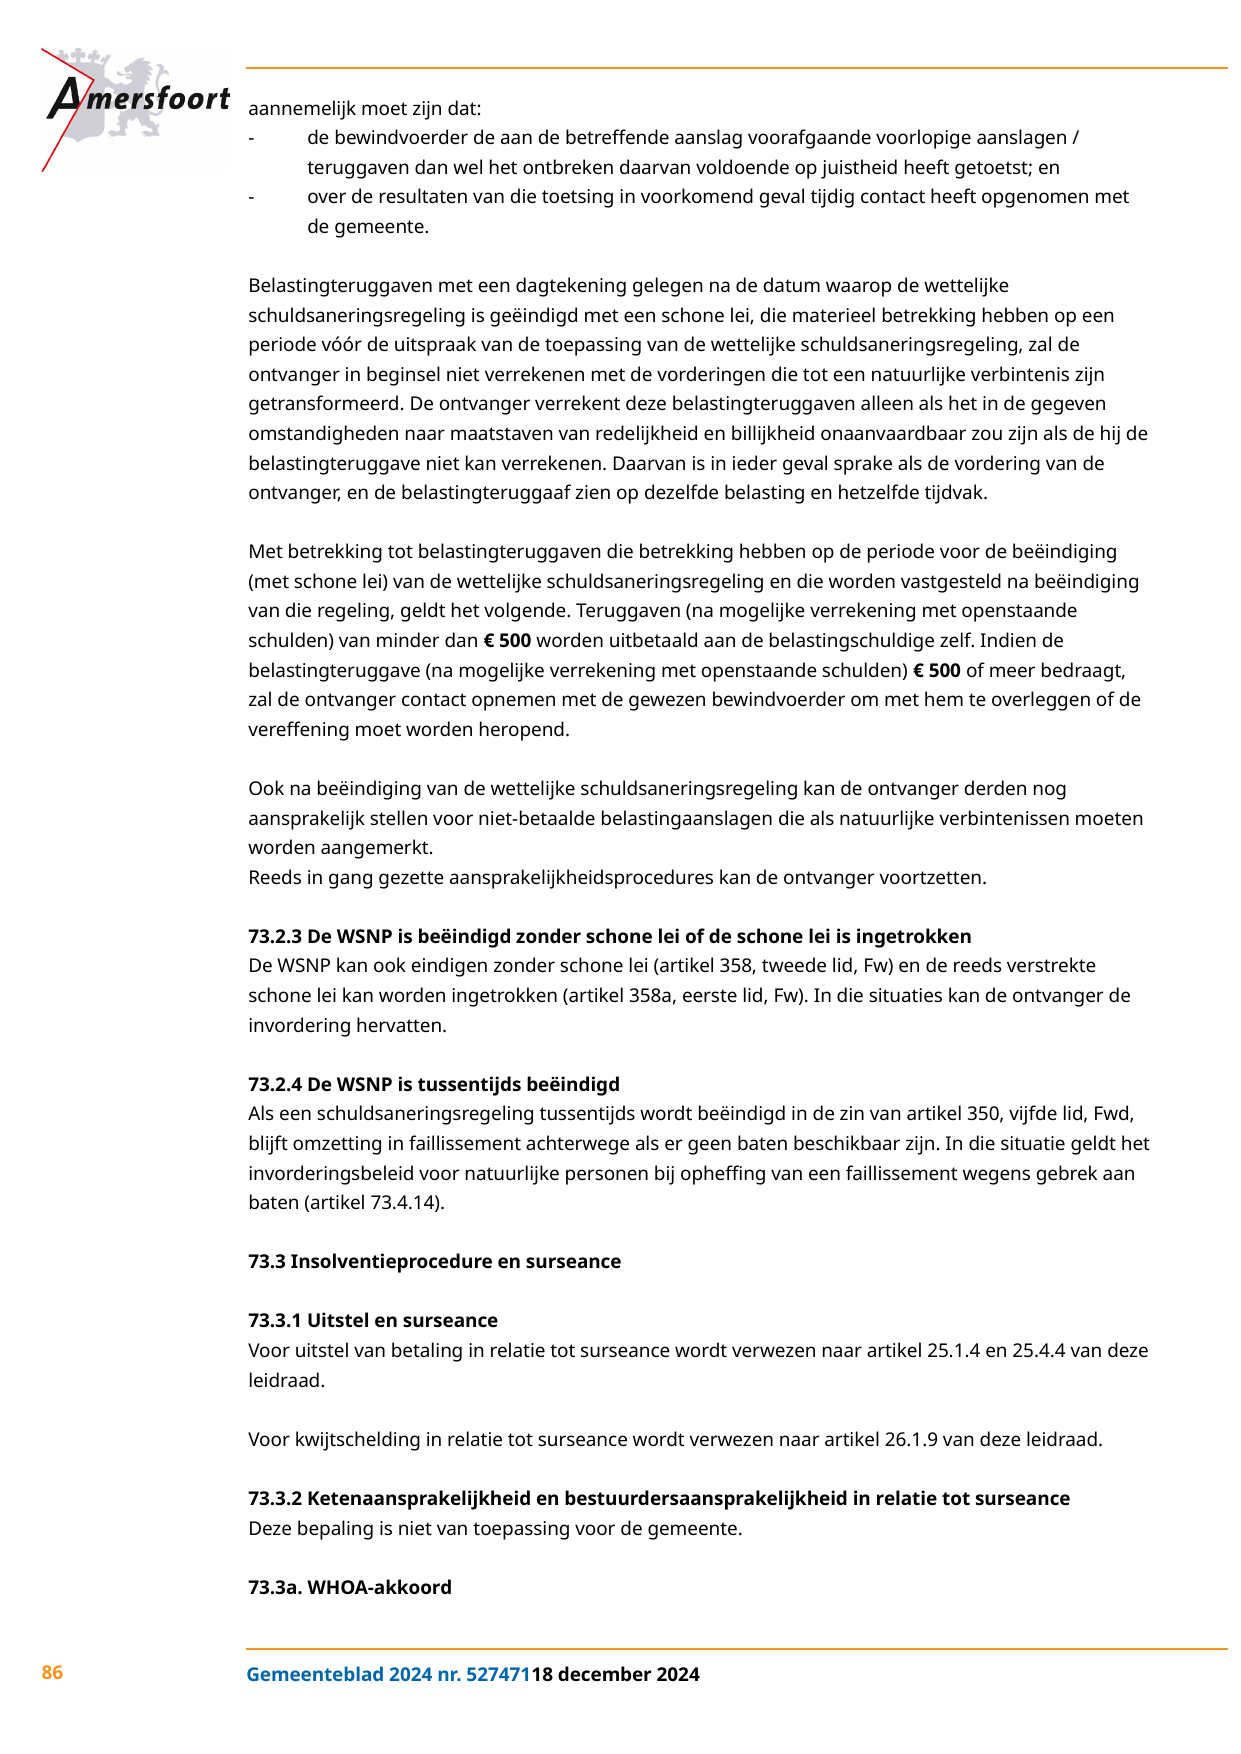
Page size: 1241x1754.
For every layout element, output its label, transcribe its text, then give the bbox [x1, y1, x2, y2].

picture [41, 47, 231, 172]
text 73.3 Insolventieprocedure en surseance [248, 1248, 1152, 1274]
text Belastingteruggaven met een dagtekening gelegen na de datum waarop de wettelijke schuldsaneringsregeling is geëindigd met een schone lei, die materieel betrekking hebben op een periode vóór de uitspraak van de toepassing van de wettelijke schuldsaneringsregeling, zal de ontvanger in beginsel niet verrekenen met de vorderingen die tot een natuurlijke verbintenis zijn getransformeerd. De ontvanger verrekent deze belastingteruggaven alleen als het in de gegeven omstandigheden naar maatstaven van redelijkheid en billijkheid onaanvaardbaar zou zijn als de hij de belastingteruggave niet kan verrekenen. Daarvan is in ieder geval sprake als de vordering van de ontvanger, en de belastingteruggaaf zien op dezelfde belasting en hetzelfde tijdvak. [248, 272, 1152, 505]
text 73.2.4 De WSNP is tussentijds beëindigd [248, 1071, 1152, 1097]
text Ook na beëindiging van de wettelijke schuldsaneringsregeling kan de ontvanger derden nog aansprakelijk stellen voor niet-betaalde belastingaanslagen die als natuurlijke verbintenissen moeten worden aangemerkt. [248, 775, 1152, 860]
text De WSNP kan ook eindigen zonder schone lei (artikel 358, tweede lid, Fw) en de reeds verstrekte schone lei kan worden ingetrokken (artikel 358a, eerste lid, Fw). In die situaties kan de ontvanger de invordering hervatten. [248, 953, 1152, 1038]
text Deze bepaling is niet van toepassing voor de gemeente. [248, 1515, 1152, 1541]
text 73.3.1 Uitstel en surseance [248, 1308, 1152, 1333]
text aannemelijk moet zijn dat: [248, 95, 1152, 121]
list de bewindvoerder de aan de betreffende aanslag voorafgaande voorlopige aanslagen / teruggaven dan wel het ontbreken daarvan voldoende op juistheid heeft getoetst; en [248, 124, 1152, 180]
text Reeds in gang gezette aansprakelijkheidsprocedures kan de ontvanger voortzetten. [248, 864, 1152, 890]
text 73.3a. WHOA-akkoord [248, 1574, 1152, 1600]
text 73.2.3 De WSNP is beëindigd zonder schone lei of de schone lei is ingetrokken [248, 923, 1152, 949]
list over de resultaten van die toetsing in voorkomend geval tijdig contact heeft opgenomen met de gemeente. [248, 183, 1152, 239]
text Als een schuldsaneringsregeling tussentijds wordt beëindigd in de zin van artikel 350, vijfde lid, Fwd, blijft omzetting in faillissement achterwege als er geen baten beschikbaar zijn. In die situatie geldt het invorderingsbeleid voor natuurlijke personen bij opheffing van een faillissement wegens gebrek aan baten (artikel 73.4.14). [248, 1101, 1152, 1215]
text Voor uitstel van betaling in relatie tot surseance wordt verwezen naar artikel 25.1.4 en 25.4.4 van deze leidraad. [248, 1337, 1152, 1393]
text Voor kwijtschelding in relatie tot surseance wordt verwezen naar artikel 26.1.9 van deze leidraad. [248, 1426, 1152, 1452]
text 73.3.2 Ketenaansprakelijkheid en bestuurdersaansprakelijkheid in relatie tot surseance [248, 1485, 1152, 1511]
text Met betrekking tot belastingteruggaven die betrekking hebben op de periode voor de beëindiging (met schone lei) van de wettelijke schuldsaneringsregeling en die worden vastgesteld na beëindiging van die regeling, geldt het volgende. Teruggaven (na mogelijke verrekening met openstaande schulden) van minder dan € 500 worden uitbetaald aan de belastingschuldige zelf. Indien de belastingteruggave (na mogelijke verrekening met openstaande schulden) € 500 of meer bedraagt, zal de ontvanger contact opnemen met de gewezen bewindvoerder om met hem te overleggen of de vereffening moet worden heropend. [248, 538, 1152, 742]
